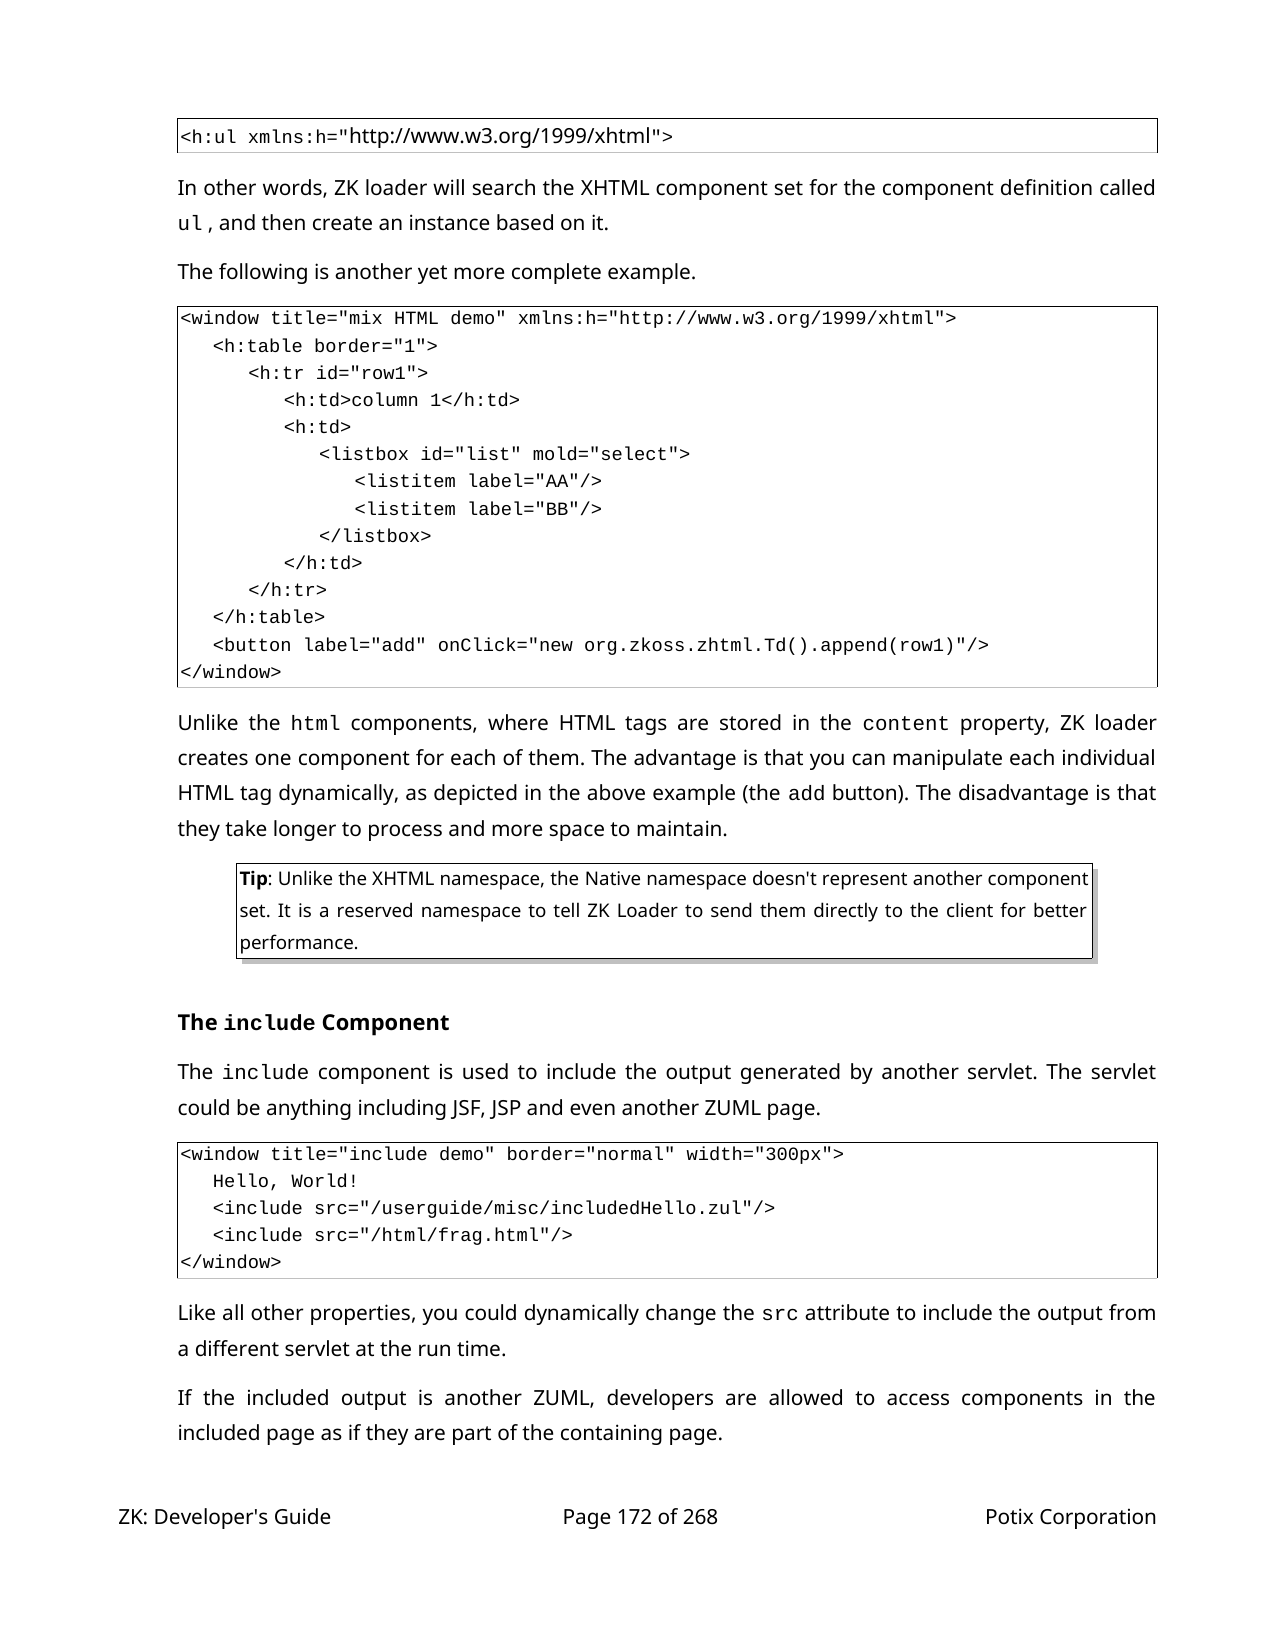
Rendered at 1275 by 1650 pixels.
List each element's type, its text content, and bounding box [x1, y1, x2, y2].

text <h:table border="1"> [178, 333, 1157, 358]
text <h:td>column 1</h:td> [178, 388, 1157, 412]
text <listbox id="list" mold="select"> [178, 442, 1157, 466]
text <h:tr id="row1"> [178, 361, 1157, 385]
text <window title="mix HTML demo" xmlns:h="http://www.w3.org/1999/xhtml"> [178, 307, 1157, 331]
text <window title="include demo" border="normal" width="300px"> [178, 1143, 1157, 1166]
text </window> [178, 1250, 1157, 1278]
text The following is another yet more complete example. [177, 257, 1157, 286]
text </h:td> [178, 551, 1157, 575]
text Unlike the html components, where HTML tags are stored in the content property, ZK loader creates one component for each of them. The advantage is that you can manipulate each individual HTML tag dynamically, as depicted in the above example (the add button). The disadvantage is that they take longer to process and more space to maintain. [177, 708, 1157, 842]
text <h:ul xmlns:h="http://www.w3.org/1999/xhtml"> [178, 119, 1157, 152]
text Hello, World! [178, 1169, 1157, 1193]
text </h:table> [178, 605, 1157, 629]
text <h:td> [178, 415, 1157, 439]
text The include component is used to include the output generated by another servlet. The servlet could be anything including JSF, JSP and even another ZUML page. [177, 1057, 1157, 1121]
text <include src="/html/frag.html"/> [178, 1223, 1157, 1247]
text In other words, ZK loader will search the XHTML component set for the component definition called ul , and then create an instance based on it. [177, 173, 1157, 237]
text <listitem label="BB"/> [178, 497, 1157, 521]
text <include src="/userguide/misc/includedHello.zul"/> [178, 1196, 1157, 1220]
text </window> [178, 660, 1157, 687]
text <button label="add" onClick="new org.zkoss.zhtml.Td().append(row1)"/> [178, 632, 1157, 657]
text </listbox> [178, 524, 1157, 548]
subtitle The include Component [177, 1006, 1157, 1037]
text Like all other properties, you could dynamically change the src attribute to include the output from a different servlet at the run time. [177, 1298, 1157, 1362]
text </h:tr> [178, 578, 1157, 602]
text <listitem label="AA"/> [178, 469, 1157, 494]
text If the included output is another ZUML, developers are allowed to access components in the included page as if they are part of the containing page. [177, 1383, 1157, 1446]
text Tip: Unlike the XHTML namespace, the Native namespace doesn't represent another component set. It is a reserved namespace to tell ZK Loader to send them directly to the client for better performance. [237, 864, 1092, 958]
